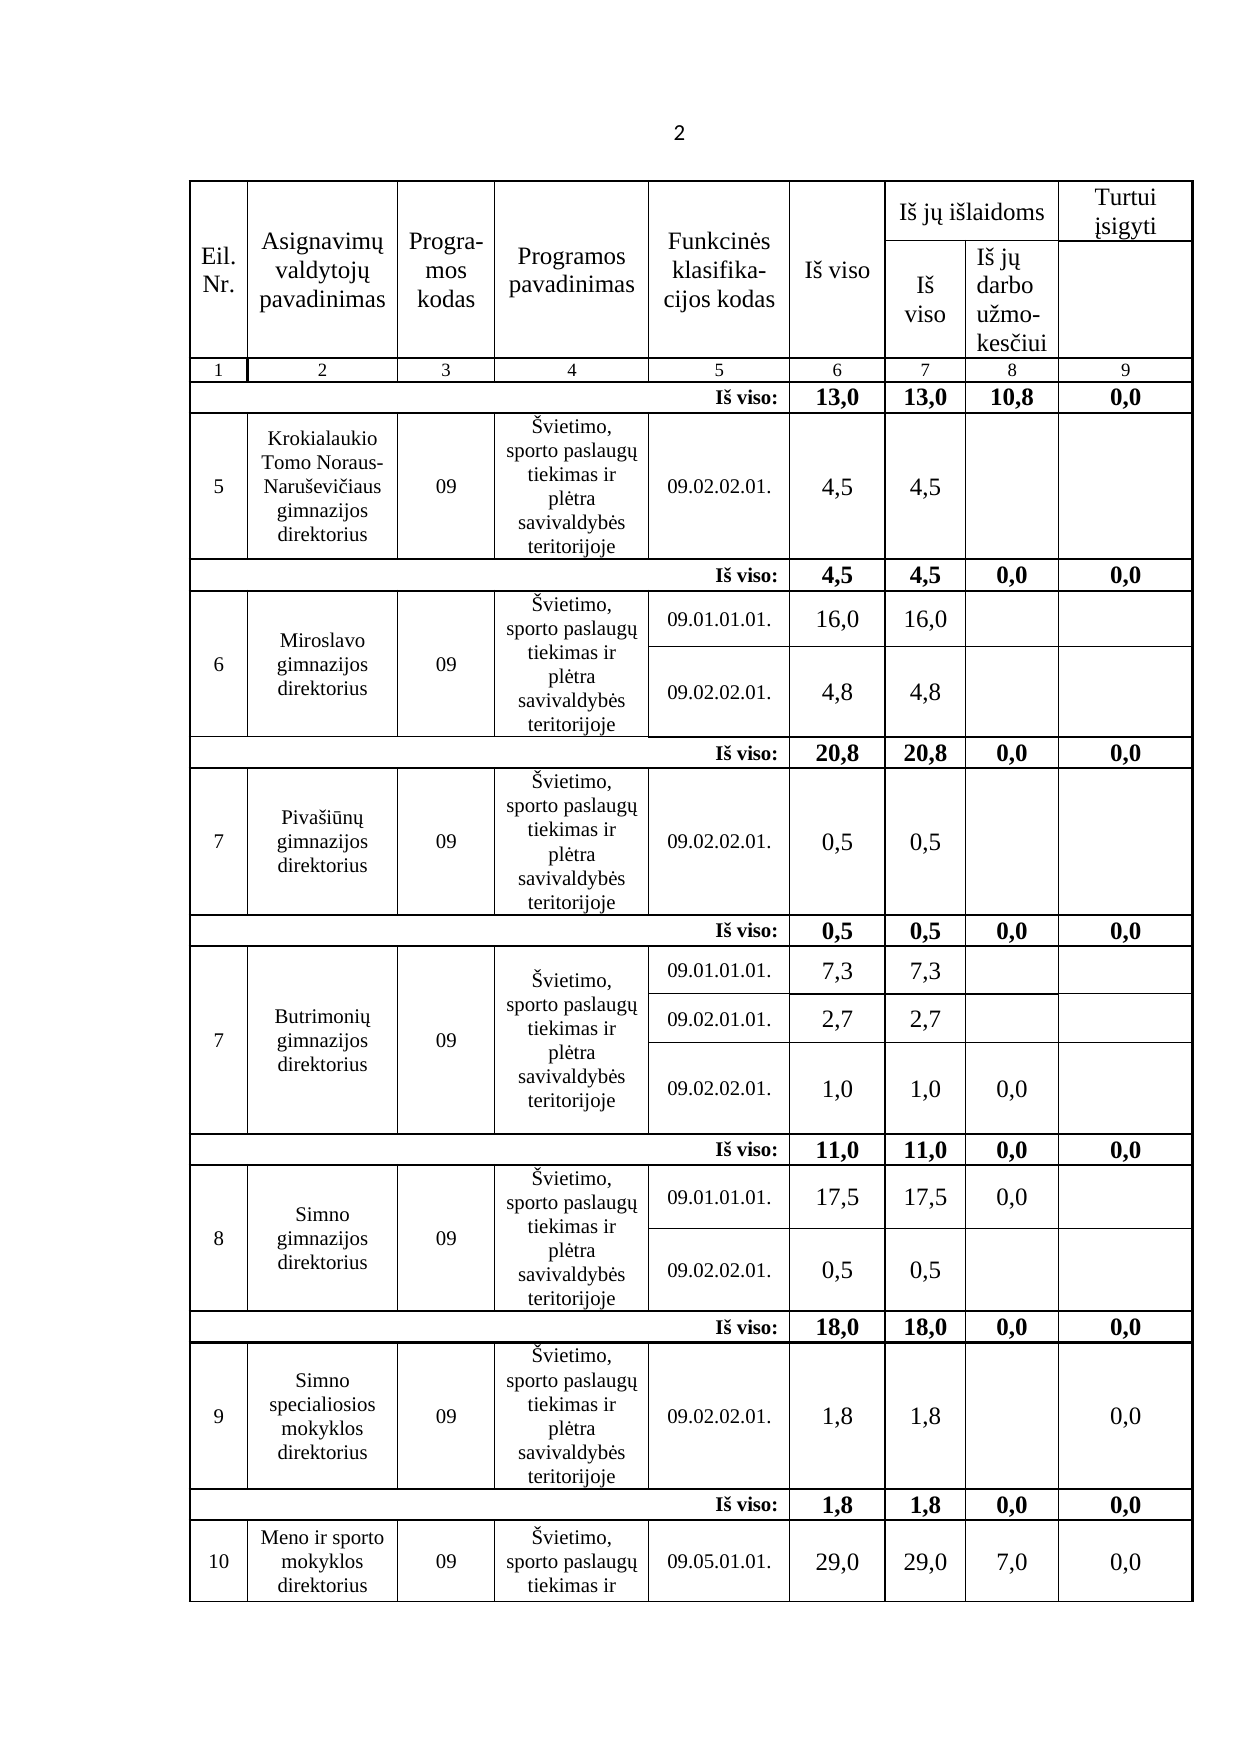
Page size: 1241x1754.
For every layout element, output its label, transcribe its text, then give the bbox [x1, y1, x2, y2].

table_cell 2,7 [886, 995, 965, 1042]
table_cell [1059, 769, 1191, 914]
table_cell 16,0 [886, 592, 965, 646]
table_cell Iš viso: [191, 916, 789, 945]
table_cell Iš viso: [191, 560, 789, 589]
table_cell 8 [191, 1166, 247, 1310]
table_cell 2,7 [790, 995, 884, 1042]
table_cell 3 [398, 359, 494, 381]
table_cell 0,0 [1059, 916, 1191, 945]
table_cell 09 [398, 1344, 494, 1488]
table_cell [1059, 414, 1191, 558]
table_cell 7 [191, 947, 247, 1132]
table_cell 4,8 [886, 647, 965, 736]
table_cell Iš viso [886, 241, 965, 357]
table_cell 09.02.02.01. [649, 647, 789, 736]
table_cell Meno ir sporto mokyklos direktorius [248, 1521, 397, 1601]
table_cell 5 [649, 359, 789, 381]
table_cell 4 [495, 359, 648, 381]
table_cell 09.01.01.01. [649, 947, 789, 993]
table_cell 09.01.01.01. [649, 592, 789, 646]
table_cell 18,0 [790, 1312, 884, 1341]
table_cell 1,0 [790, 1043, 884, 1132]
table_header Progra-mos kodas [398, 182, 494, 357]
table_cell Iš viso: [191, 383, 789, 412]
table_cell [1059, 592, 1191, 646]
table_cell Simno specialiosios mokyklos direktorius [248, 1344, 397, 1488]
table_cell 11,0 [886, 1135, 965, 1164]
table_cell 0,0 [966, 1490, 1058, 1519]
table_cell [966, 1229, 1058, 1310]
table_cell 0,0 [966, 1312, 1058, 1341]
table_cell [1059, 1166, 1191, 1228]
table_cell Iš viso: [191, 737, 789, 767]
table_cell [966, 1344, 1058, 1488]
table_cell 0,5 [886, 769, 965, 914]
table_cell 4,5 [886, 414, 965, 558]
table_cell Iš viso: [191, 1135, 789, 1164]
table_cell 4,8 [790, 647, 884, 736]
table_cell [1059, 242, 1191, 357]
table_cell 9 [1059, 359, 1191, 381]
table_cell [966, 647, 1058, 736]
table_cell 1 [191, 359, 246, 381]
table_cell 1,8 [790, 1490, 884, 1519]
table_cell 10 [191, 1521, 247, 1601]
table_cell 17,5 [790, 1166, 884, 1228]
table_cell 09.01.01.01. [649, 1166, 789, 1228]
table_cell 1,0 [886, 1043, 965, 1132]
table_cell [966, 769, 1058, 914]
table_cell 6 [790, 359, 884, 381]
table_cell 6 [191, 592, 247, 736]
table_cell 09.02.02.01. [649, 769, 789, 914]
table_cell 0,0 [966, 1043, 1058, 1132]
table_cell 0,0 [1059, 383, 1191, 412]
table_cell 0,0 [1059, 1344, 1191, 1488]
table_cell 0,0 [966, 1135, 1058, 1164]
table_cell 0,0 [966, 916, 1058, 945]
table_cell Švietimo, sporto paslaugų tiekimas ir plėtra savivaldybės teritorijoje [495, 947, 648, 1132]
table_cell 09 [398, 1521, 494, 1601]
table_cell Iš viso: [191, 1490, 789, 1519]
table_cell 17,5 [886, 1166, 965, 1228]
table_cell 4,5 [790, 414, 884, 558]
table_cell Švietimo, sporto paslaugų tiekimas ir plėtra savivaldybės teritorijoje [495, 769, 648, 914]
table_cell 0,0 [1059, 1312, 1191, 1341]
table_cell Butrimonių gimnazijos direktorius [248, 947, 397, 1132]
table_cell 1,8 [790, 1344, 884, 1488]
table_cell 0,0 [966, 738, 1058, 767]
table_cell Švietimo, sporto paslaugų tiekimas ir [495, 1521, 648, 1601]
table_cell 4,5 [790, 560, 884, 589]
table_cell [966, 414, 1058, 558]
table_cell 0,0 [1059, 1135, 1191, 1164]
table_cell 0,5 [886, 1229, 965, 1310]
table_cell [966, 995, 1058, 1042]
table_cell 0,0 [966, 560, 1058, 589]
table_cell 7,0 [966, 1521, 1058, 1601]
table_cell 29,0 [886, 1521, 965, 1601]
table_cell [1059, 947, 1191, 993]
table_cell 13,0 [886, 383, 965, 412]
table_cell 9 [191, 1344, 247, 1488]
table_header Iš viso [790, 182, 884, 357]
table_header Funkcinės klasifika-cijos kodas [649, 182, 789, 357]
table_cell [966, 592, 1058, 646]
table_cell Švietimo, sporto paslaugų tiekimas ir plėtra savivaldybės teritorijoje [495, 1344, 648, 1488]
table_cell 09.02.02.01. [649, 1043, 789, 1132]
table_cell 09 [398, 592, 494, 736]
table_cell [1059, 1229, 1191, 1310]
table_cell 09.02.02.01. [649, 414, 789, 558]
table_cell 5 [191, 414, 247, 558]
table_cell Iš viso: [191, 1312, 789, 1341]
table_cell 0,5 [790, 916, 884, 945]
table_cell 7 [886, 359, 965, 381]
table_cell 7 [191, 769, 247, 914]
table_cell 0,5 [790, 1229, 884, 1310]
table_cell 09 [398, 414, 494, 558]
table_cell 7,3 [886, 947, 965, 993]
table_cell 0,5 [790, 769, 884, 914]
table_cell 20,8 [790, 738, 884, 767]
table_cell 1,8 [886, 1344, 965, 1488]
table_cell 7,3 [790, 947, 884, 993]
table_cell Švietimo, sporto paslaugų tiekimas ir plėtra savivaldybės teritorijoje [495, 592, 648, 736]
table_cell 09.02.01.01. [649, 994, 789, 1042]
table_cell 11,0 [790, 1135, 884, 1164]
table_cell Švietimo, sporto paslaugų tiekimas ir plėtra savivaldybės teritorijoje [495, 414, 648, 558]
table_header Programos pavadinimas [495, 182, 648, 357]
table_cell 8 [966, 359, 1058, 381]
table_cell [966, 947, 1058, 993]
table_header Eil. Nr. [191, 182, 247, 357]
table_cell 0,5 [886, 916, 965, 945]
table_cell 09.05.01.01. [649, 1521, 789, 1601]
table_header Asignavimų valdytojų pavadinimas [248, 182, 397, 357]
table_cell 1,8 [886, 1490, 965, 1519]
table_cell 09 [398, 769, 494, 914]
table_cell 0,0 [966, 1166, 1058, 1228]
table_cell 20,8 [886, 738, 965, 767]
table_cell Krokialaukio Tomo Noraus-Naruševičiaus gimnazijos direktorius [248, 414, 397, 558]
table_cell 09 [398, 947, 494, 1132]
table_cell 0,0 [1059, 738, 1191, 767]
table_cell 18,0 [886, 1312, 965, 1341]
table_cell 2 [249, 359, 397, 381]
table_cell 09.02.02.01. [649, 1229, 789, 1310]
table_cell 09 [398, 1166, 494, 1310]
table_cell 09.02.02.01. [649, 1344, 789, 1488]
table_cell Miroslavo gimnazijos direktorius [248, 592, 397, 736]
table_cell [1059, 994, 1191, 1042]
table_cell Iš jų darbo užmo-kesčiui [966, 241, 1058, 357]
table_header Turtui įsigyti [1059, 182, 1191, 240]
table_cell 0,0 [1059, 1490, 1191, 1519]
table_cell 13,0 [790, 383, 884, 412]
table_cell 0,0 [1059, 1521, 1191, 1601]
table_cell [1059, 647, 1191, 736]
table_cell Simno gimnazijos direktorius [248, 1166, 397, 1310]
table_cell 29,0 [790, 1521, 884, 1601]
table_cell 16,0 [790, 592, 884, 646]
table_cell Švietimo, sporto paslaugų tiekimas ir plėtra savivaldybės teritorijoje [495, 1166, 648, 1310]
table_header Iš jų išlaidoms [886, 182, 1058, 240]
table_cell Pivašiūnų gimnazijos direktorius [248, 769, 397, 914]
table_cell 0,0 [1059, 560, 1191, 589]
table_cell 4,5 [886, 560, 965, 589]
table_cell 10,8 [966, 383, 1058, 412]
table_cell [1059, 1043, 1191, 1132]
